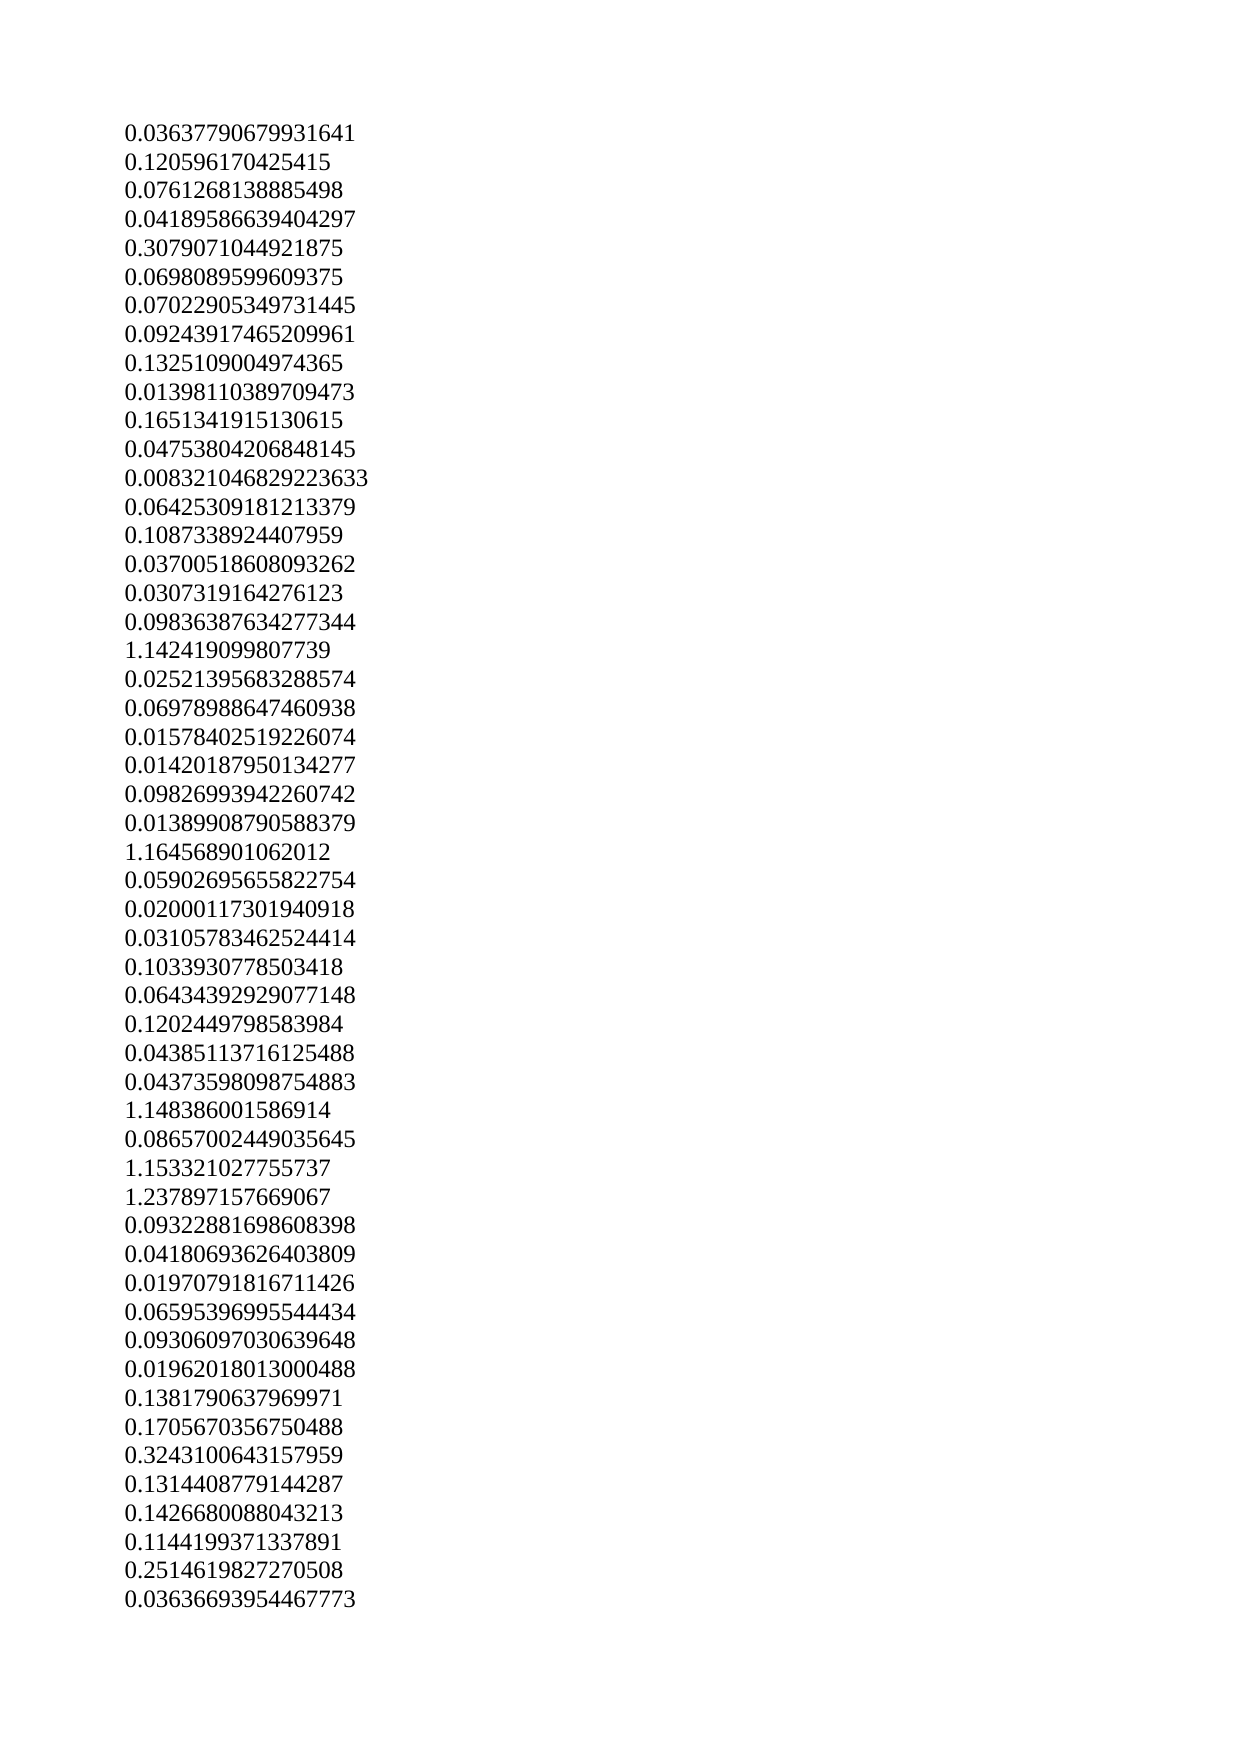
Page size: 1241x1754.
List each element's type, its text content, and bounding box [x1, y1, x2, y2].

text 0.04753804206848145 [118, 434, 1122, 463]
text 0.02521395683288574 [118, 664, 1122, 693]
text 0.03105783462524414 [118, 923, 1122, 952]
text 1.148386001586914 [118, 1096, 1122, 1124]
text 0.1202449798583984 [118, 1009, 1122, 1038]
text 0.1426680088043213 [118, 1498, 1122, 1527]
text 0.07022905349731445 [118, 291, 1122, 319]
text 0.09322881698608398 [118, 1211, 1122, 1239]
text 0.09826993942260742 [118, 779, 1122, 808]
text 0.1381790637969971 [118, 1383, 1122, 1412]
text 0.3079071044921875 [118, 233, 1122, 262]
text 1.164568901062012 [118, 837, 1122, 866]
text 0.1033930778503418 [118, 952, 1122, 981]
text 0.06434392929077148 [118, 981, 1122, 1009]
text 0.09306097030639648 [118, 1326, 1122, 1354]
text 0.04189586639404297 [118, 204, 1122, 233]
text 0.09243917465209961 [118, 319, 1122, 348]
text 0.008321046829223633 [118, 463, 1122, 492]
text 0.1087338924407959 [118, 521, 1122, 549]
text 0.04180693626403809 [118, 1239, 1122, 1268]
text 0.08657002449035645 [118, 1124, 1122, 1153]
text 0.09836387634277344 [118, 607, 1122, 636]
text 0.01970791816711426 [118, 1268, 1122, 1297]
text 0.02000117301940918 [118, 894, 1122, 923]
text 0.04385113716125488 [118, 1038, 1122, 1067]
text 0.3243100643157959 [118, 1441, 1122, 1469]
text 0.03637790679931641 [118, 118, 1122, 147]
text 0.1314408779144287 [118, 1469, 1122, 1498]
text 0.1144199371337891 [118, 1527, 1122, 1556]
text 0.120596170425415 [118, 147, 1122, 176]
text 0.1705670356750488 [118, 1412, 1122, 1441]
text 0.1651341915130615 [118, 406, 1122, 434]
text 0.03636693954467773 [118, 1584, 1122, 1613]
text 0.06978988647460938 [118, 693, 1122, 722]
text 0.04373598098754883 [118, 1067, 1122, 1096]
text 1.153321027755737 [118, 1153, 1122, 1182]
text 1.142419099807739 [118, 636, 1122, 664]
text 0.06425309181213379 [118, 492, 1122, 521]
text 0.06595396995544434 [118, 1297, 1122, 1326]
text 0.2514619827270508 [118, 1556, 1122, 1584]
text 0.01578402519226074 [118, 722, 1122, 751]
text 0.05902695655822754 [118, 866, 1122, 894]
text 0.01962018013000488 [118, 1354, 1122, 1383]
text 0.01420187950134277 [118, 751, 1122, 779]
text 1.237897157669067 [118, 1182, 1122, 1211]
text 0.0698089599609375 [118, 262, 1122, 291]
text 0.01389908790588379 [118, 808, 1122, 837]
text 0.03700518608093262 [118, 549, 1122, 578]
text 0.0761268138885498 [118, 176, 1122, 204]
text 0.0307319164276123 [118, 578, 1122, 607]
text 0.01398110389709473 [118, 377, 1122, 406]
text 0.1325109004974365 [118, 348, 1122, 377]
